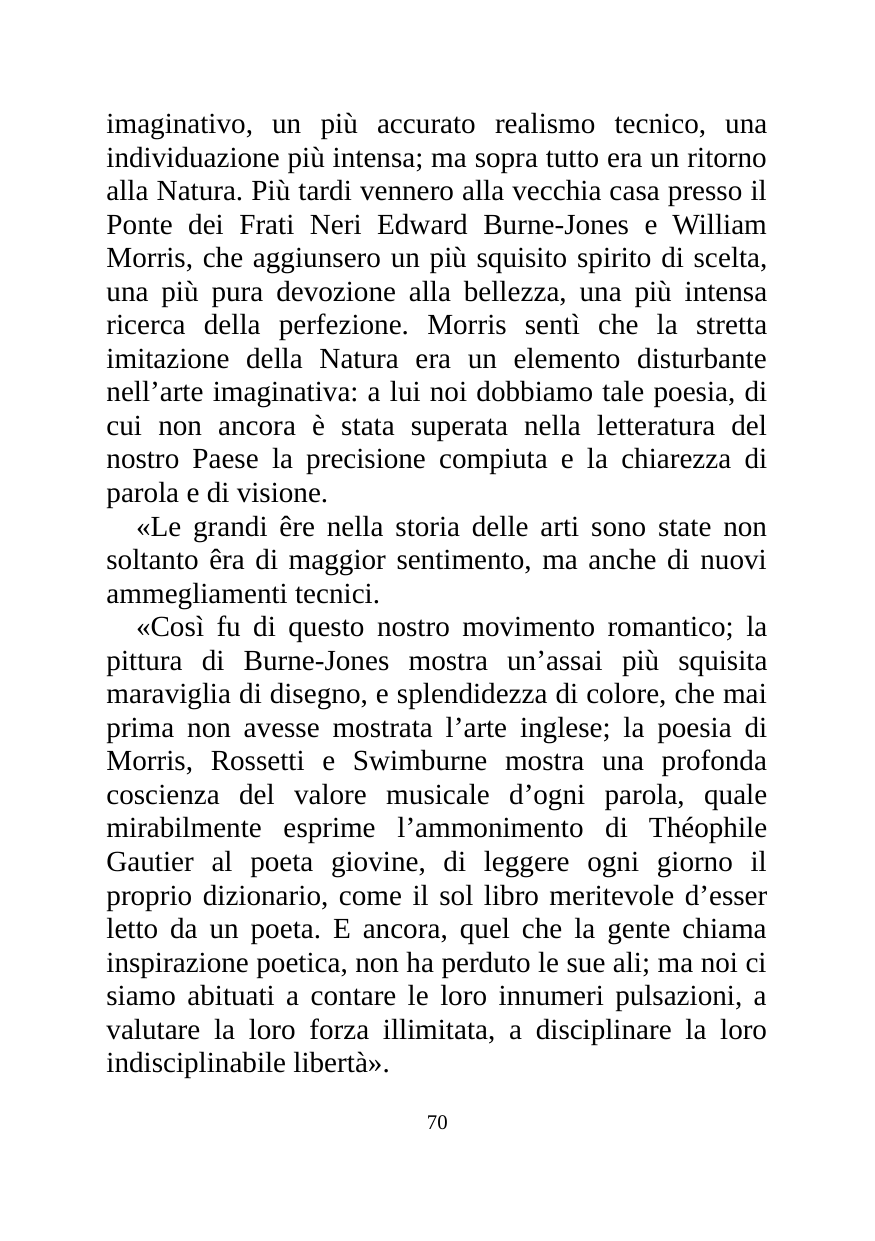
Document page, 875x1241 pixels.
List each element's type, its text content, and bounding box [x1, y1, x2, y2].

text «Le grandi êre nella storia delle arti sono state non soltanto êra di maggior sentimento, ma anche di nuovi ammegliamenti tecnici. [106, 509, 768, 609]
text «Così fu di questo nostro movimento romantico; la pittura di Burne-Jones mostra un’assai più squisita maraviglia di disegno, e splendidezza di colore, che mai prima non avesse mostrata l’arte inglese; la poesia di Morris, Rossetti e Swimburne mostra una profonda coscienza del valore musicale d’ogni parola, quale mirabilmente esprime l’ammonimento di Théophile Gautier al poeta giovine, di leggere ogni giorno il proprio dizionario, come il sol libro meritevole d’esser letto da un poeta. E ancora, quel che la gente chiama inspirazione poetica, non ha perduto le sue ali; ma noi ci siamo abituati a contare le loro innumeri pulsazioni, a valutare la loro forza illimitata, a disciplinare la loro indisciplinabile libertà». [106, 609, 768, 1079]
text imaginativo, un più accurato realismo tecnico, una individuazione più intensa; ma sopra tutto era un ritorno alla Natura. Più tardi vennero alla vecchia casa presso il Ponte dei Frati Neri Edward Burne-Jones e William Morris, che aggiunsero un più squisito spirito di scelta, una più pura devozione alla bellezza, una più intensa ricerca della perfezione. Morris sentì che la stretta imitazione della Natura era un elemento disturbante nell’arte imaginativa: a lui noi dobbiamo tale poesia, di cui non ancora è stata superata nella letteratura del nostro Paese la precisione compiuta e la chiarezza di parola e di visione. [106, 106, 768, 509]
